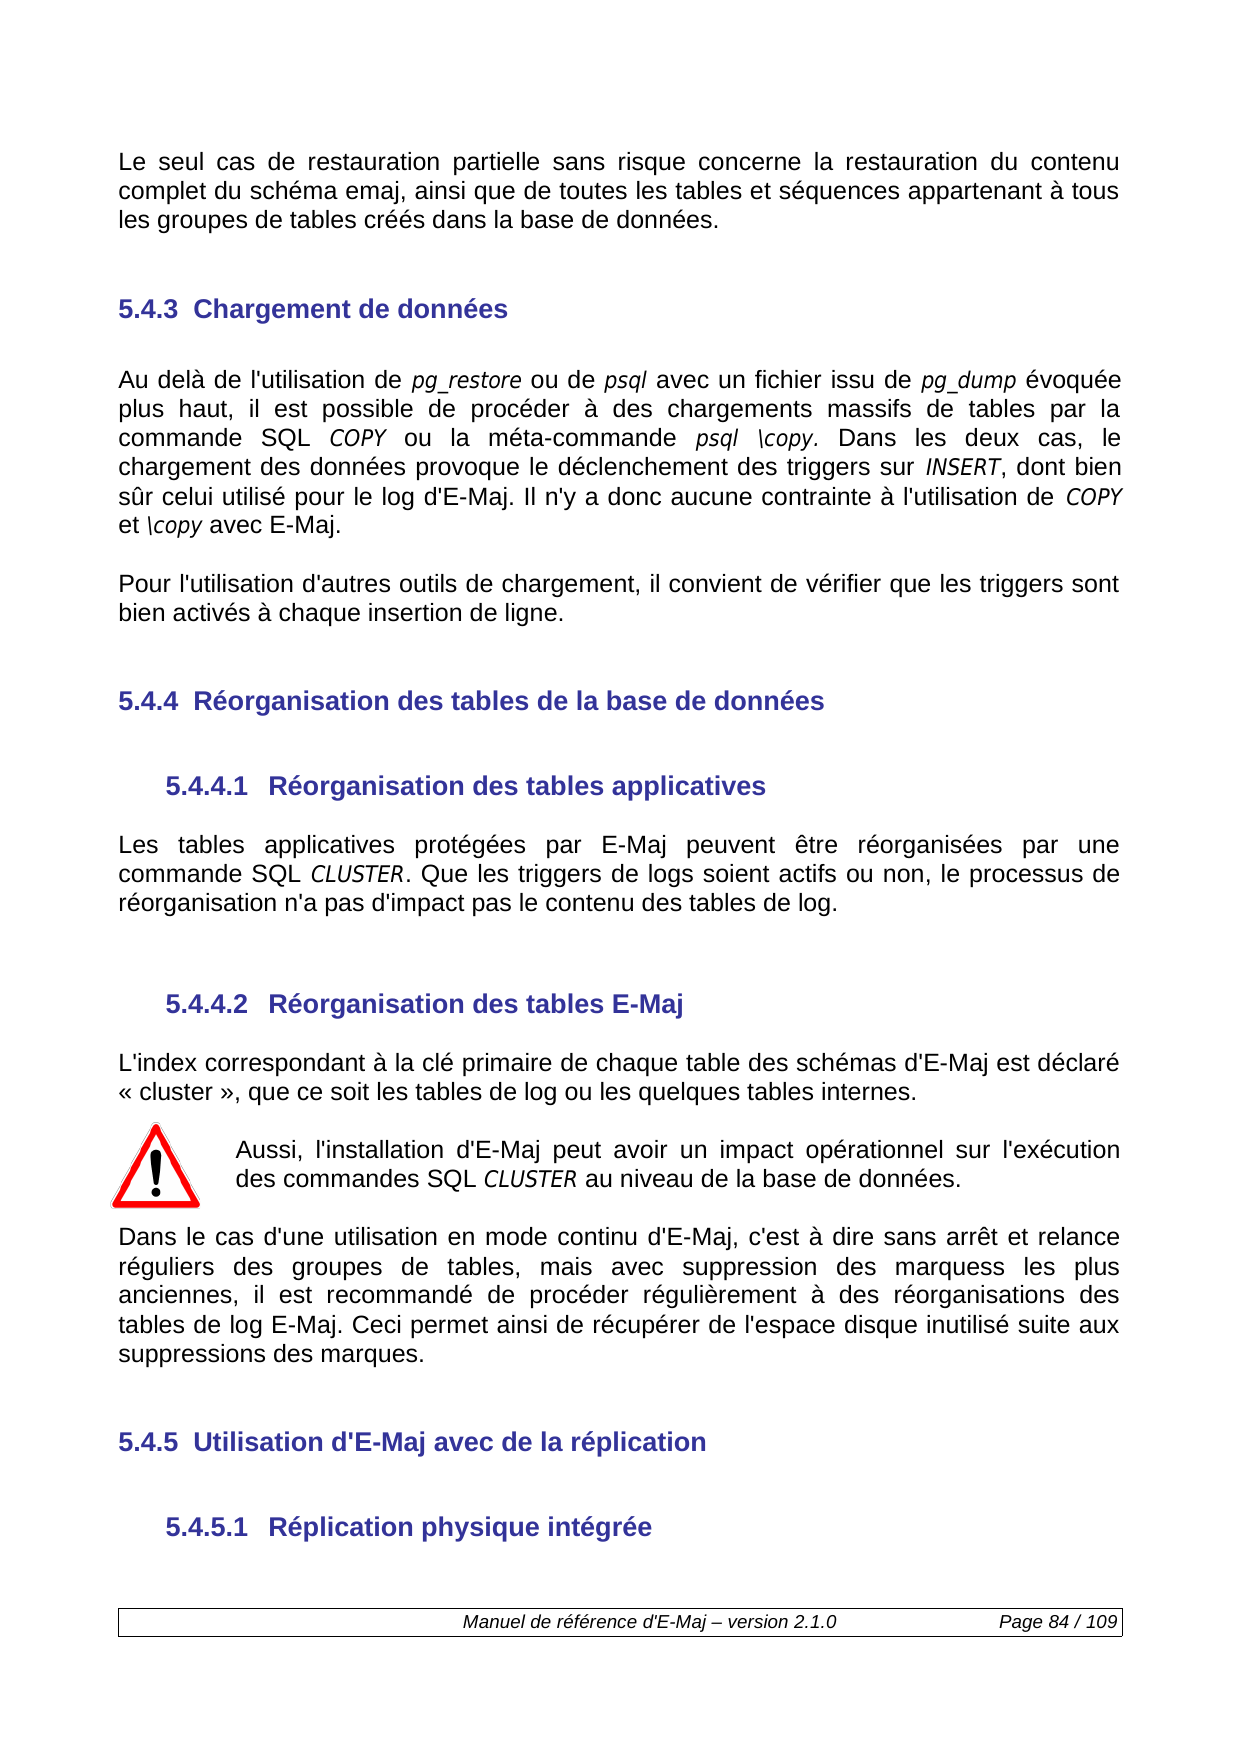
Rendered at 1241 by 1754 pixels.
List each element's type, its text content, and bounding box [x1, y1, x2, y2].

text Dans le cas d'une utilisation en mode continu d'E-Maj, c'est à dire sans arrêt et relance réguliers des groupes de tables, mais avec suppression des marquess les plus anciennes, il est recommandé de procéder régulièrement à des réorganisations des tables de log E-Maj. Ceci permet ainsi de récupérer de l'espace disque inutilisé suite aux suppressions des marques. [118, 1222, 1122, 1368]
picture [110, 1122, 201, 1209]
subtitle Réplication physique intégrée [165, 1511, 1122, 1542]
subtitle Réorganisation des tables applicatives [165, 770, 1122, 801]
subtitle Chargement de données [118, 292, 1122, 323]
subtitle Réorganisation des tables de la base de données [118, 685, 1122, 716]
text Pour l'utilisation d'autres outils de chargement, il convient de vérifier que les triggers sont bien activés à chaque insertion de ligne. [118, 568, 1122, 627]
text Au delà de l'utilisation de pg_restore ou de psql avec un fichier issu de pg_dump évoquée plus haut, il est possible de procéder à des chargements massifs de tables par la commande SQL COPY ou la méta-commande psql \copy. Dans les deux cas, le chargement des données provoque le déclenchement des triggers sur INSERT, dont bien sûr celui utilisé pour le log d'E-Maj. Il n'y a donc aucune contrainte à l'utilisation de COPY et \copy avec E-Maj. [118, 365, 1122, 539]
text Les tables applicatives protégées par E-Maj peuvent être réorganisées par une commande SQL CLUSTER. Que les triggers de logs soient actifs ou non, le processus de réorganisation n'a pas d'impact pas le contenu des tables de log. [118, 830, 1122, 917]
text Le seul cas de restauration partielle sans risque concerne la restauration du contenu complet du schéma emaj, ainsi que de toutes les tables et séquences appartenant à tous les groupes de tables créés dans la base de données. [118, 147, 1122, 234]
text Aussi, l'installation d'E-Maj peut avoir un impact opérationnel sur l'exécution des commandes SQL CLUSTER au niveau de la base de données. [235, 1135, 1122, 1193]
text L'index correspondant à la clé primaire de chaque table des schémas d'E-Maj est déclaré « cluster », que ce soit les tables de log ou les quelques tables internes. [118, 1048, 1122, 1106]
subtitle Utilisation d'E-Maj avec de la réplication [118, 1426, 1122, 1457]
subtitle Réorganisation des tables E-Maj [165, 988, 1122, 1019]
